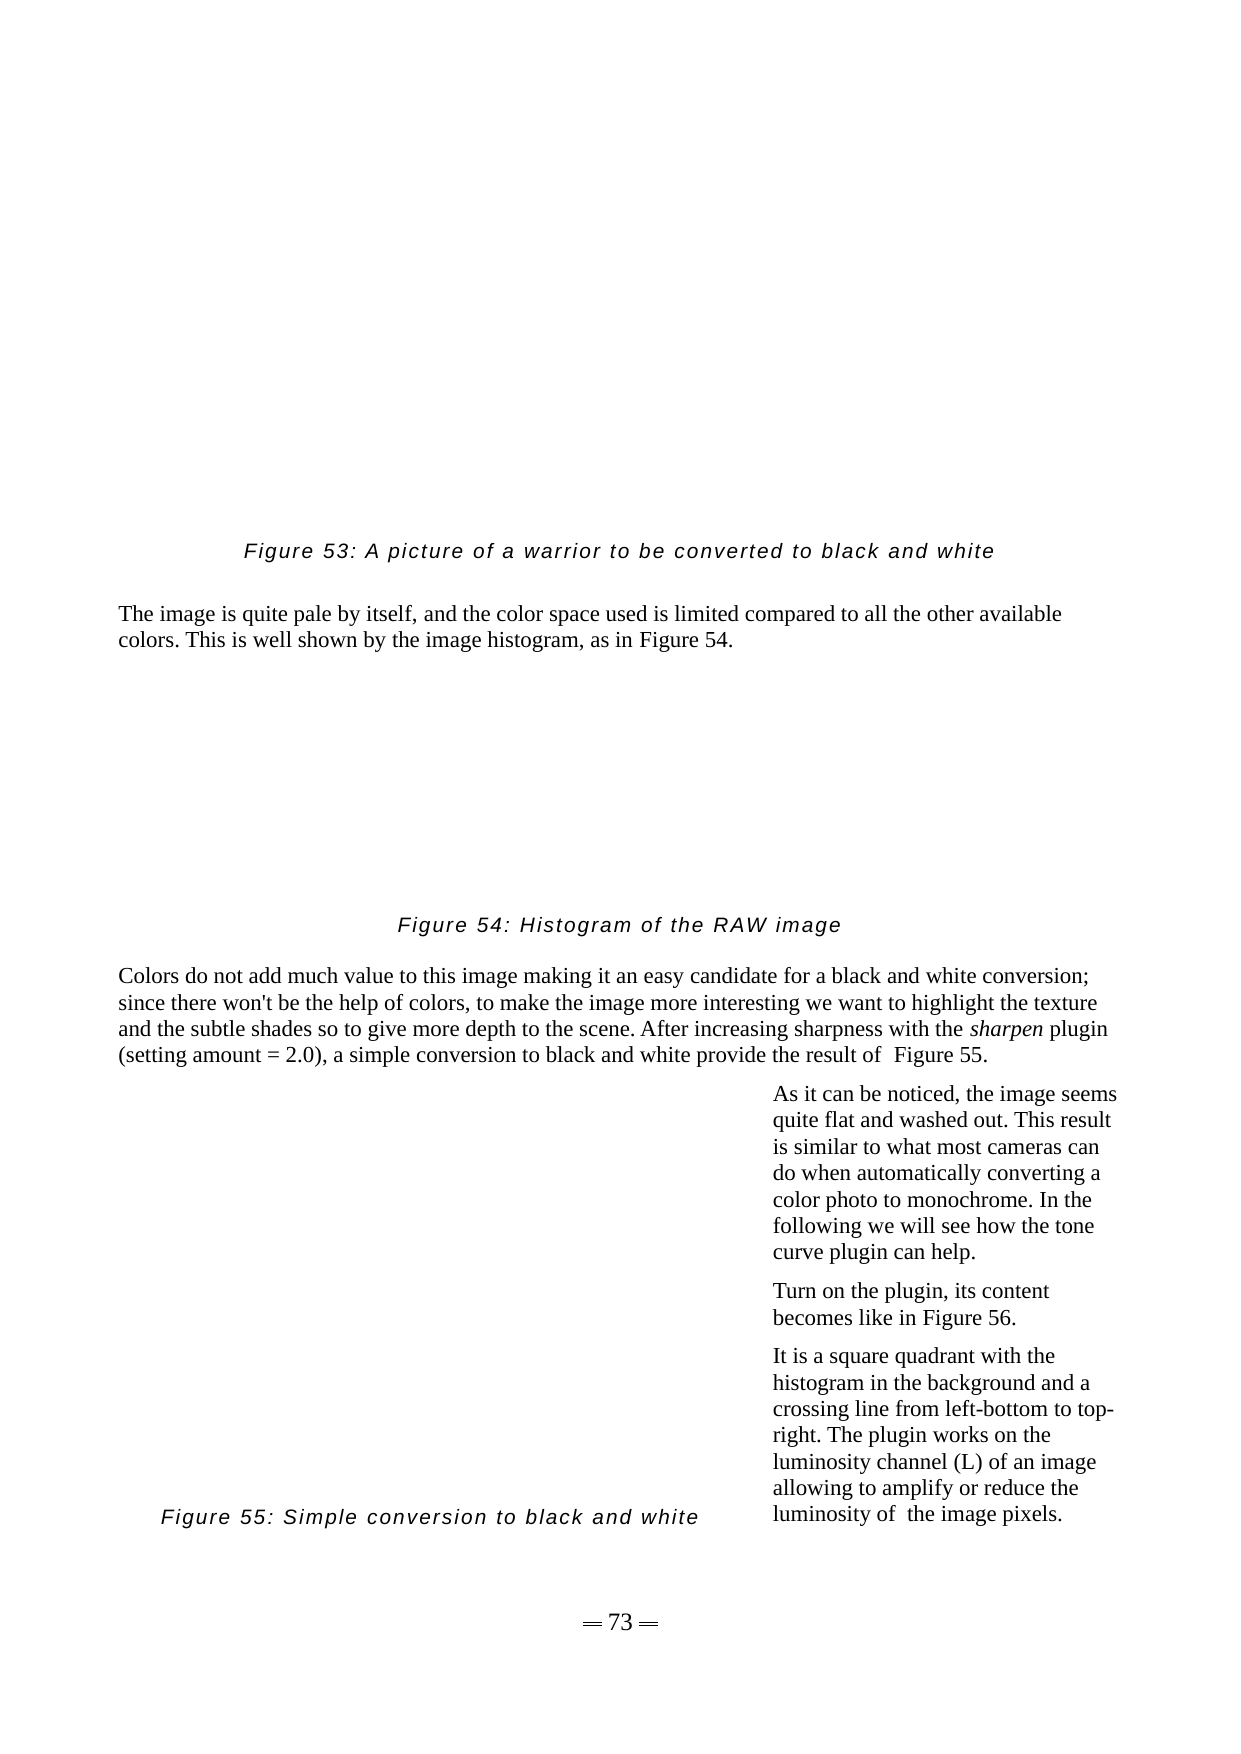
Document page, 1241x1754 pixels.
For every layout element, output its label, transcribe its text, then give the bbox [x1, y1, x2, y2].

text The image is quite pale by itself, and the color space used is limited compared to all the other available colors. This is well shown by the image histogram, as in Figure 54. [118, 118, 1122, 653]
text Figure 53: A picture of a warrior to be converted to black and white [223, 135, 1017, 562]
text Turn on the plugin, its content becomes like in Figure 56. [743, 1277, 1122, 1330]
text Colors do not add much value to this image making it an easy candidate for a black and white conversion; since there won't be the help of colors, to make the image more interesting we want to highlight the texture and the subtle shades so to give more depth to the scene. After increasing sharpness with the sharpen plugin (setting amount = 2.0), a simple conversion to black and white provide the result of Figure 55. [118, 665, 1122, 1068]
text Figure 54: Histogram of the RAW image [380, 693, 860, 937]
text It is a square quadrant with the histogram in the background and a crossing line from left-bottom to top-right. The plugin works on the luminosity channel (L) of an image allowing to amplify or reduce the luminosity of the image pixels. [743, 1342, 1122, 1527]
text Figure 55: Simple conversion to black and white [118, 1101, 743, 1528]
text As it can be noticed, the image seems quite flat and washed out. This result is similar to what most cameras can do when automatically converting a color photo to monochrome. In the following we will see how the tone curve plugin can help. [118, 1080, 1122, 1265]
